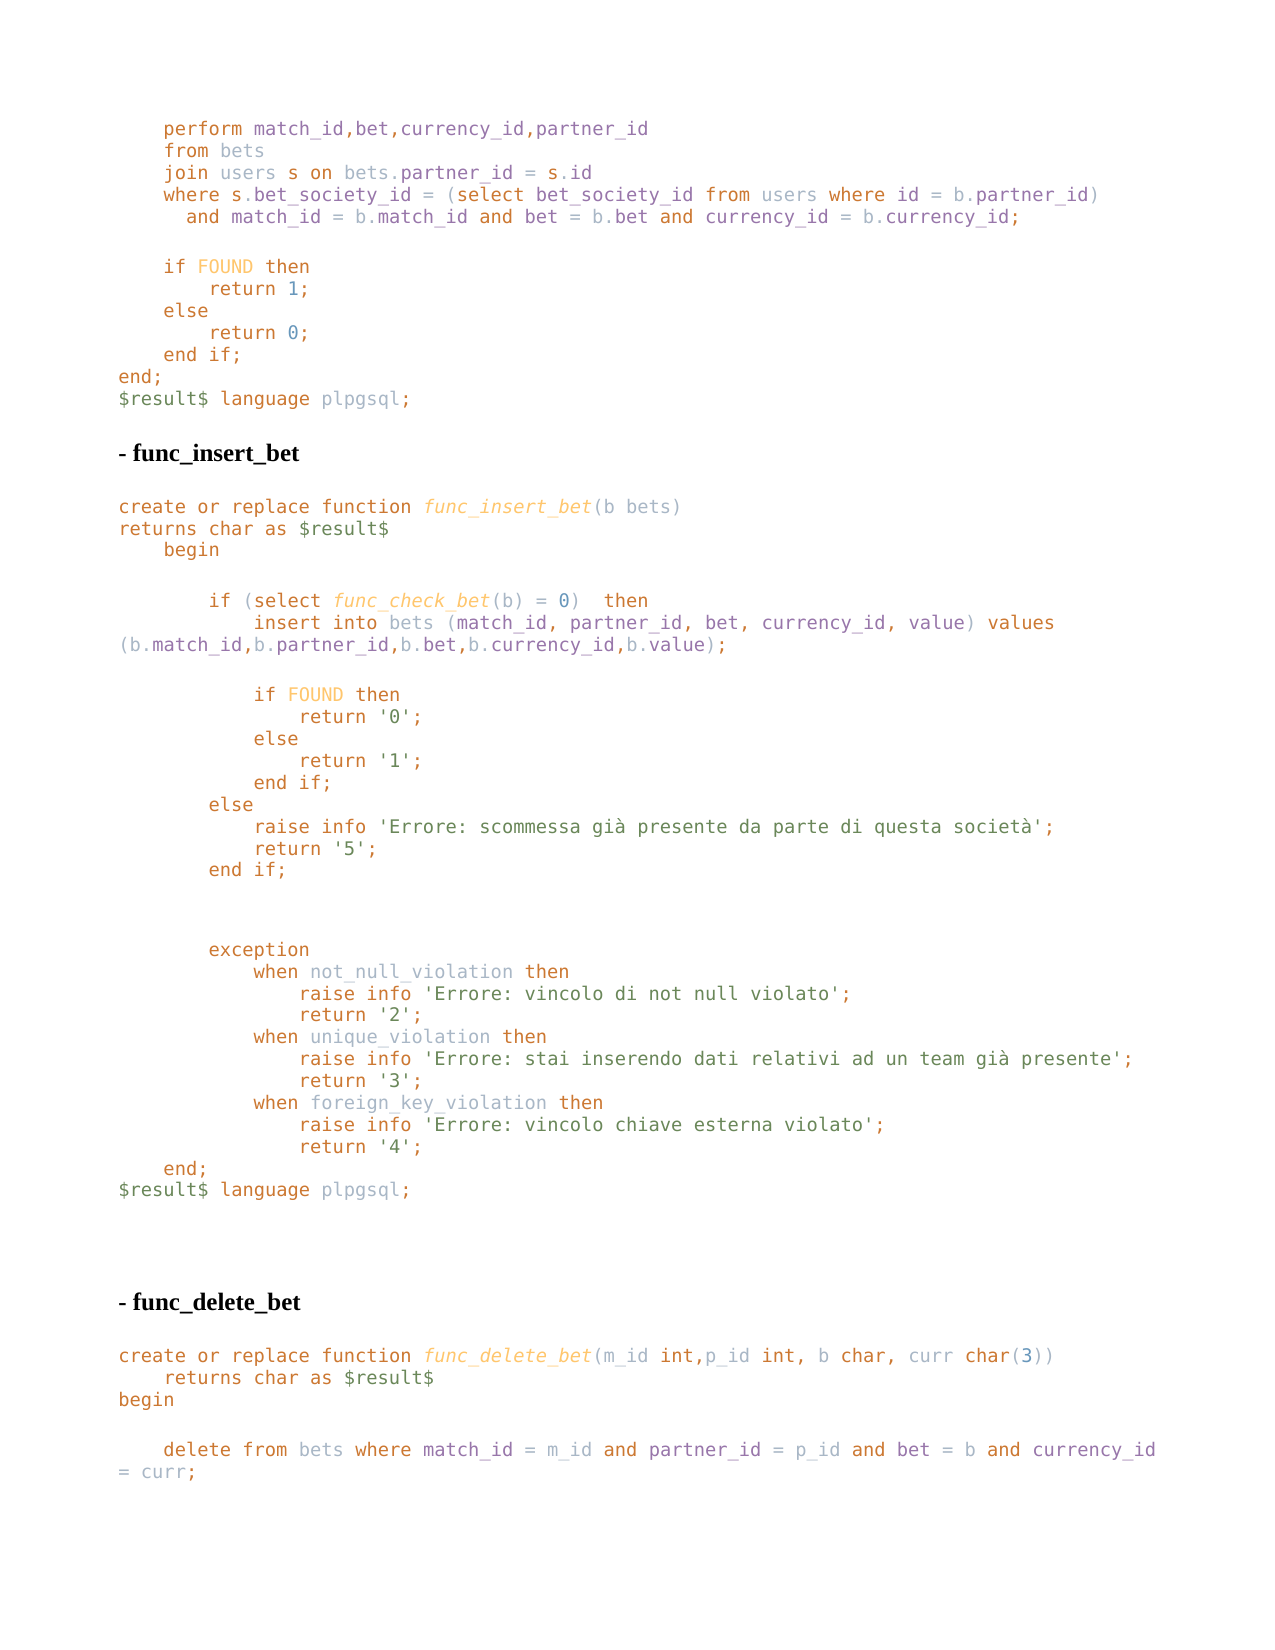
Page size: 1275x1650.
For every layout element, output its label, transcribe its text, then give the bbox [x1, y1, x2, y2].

text - func_delete_bet [118, 1287, 1157, 1316]
text create or replace function func_insert_bet(b bets) returns char as $result$ begin if (select func_check_bet(b) = 0) then insert into bets (match_id, partner_id, bet, currency_id, value) values (b.match_id,b.partner_id,b.bet,b.currency_id,b.value); if FOUND then return '0'; else return '1'; end if; else raise info 'Errore: scommessa già presente da parte di questa società'; return '5'; end if; exception when not_null_violation then raise info 'Errore: vincolo di not null violato'; return '2'; when unique_violation then raise info 'Errore: stai inserendo dati relativi ad un team già presente'; return '3'; when foreign_key_violation then raise info 'Errore: vincolo chiave esterna violato'; return '4'; end; $result$ language plpgsql; [118, 496, 1157, 1201]
text - func_insert_bet [118, 438, 1157, 467]
text perform match_id,bet,currency_id,partner_id from bets join users s on bets.partner_id = s.id where s.bet_society_id = (select bet_society_id from users where id = b.partner_id) and match_id = b.match_id and bet = b.bet and currency_id = b.currency_id; if FOUND then return 1; else return 0; end if; end; $result$ language plpgsql; [118, 118, 1157, 409]
text create or replace function func_delete_bet(m_id int,p_id int, b char, curr char(3)) returns char as $result$ begin delete from bets where match_id = m_id and partner_id = p_id and bet = b and currency_id = curr; [118, 1345, 1157, 1512]
